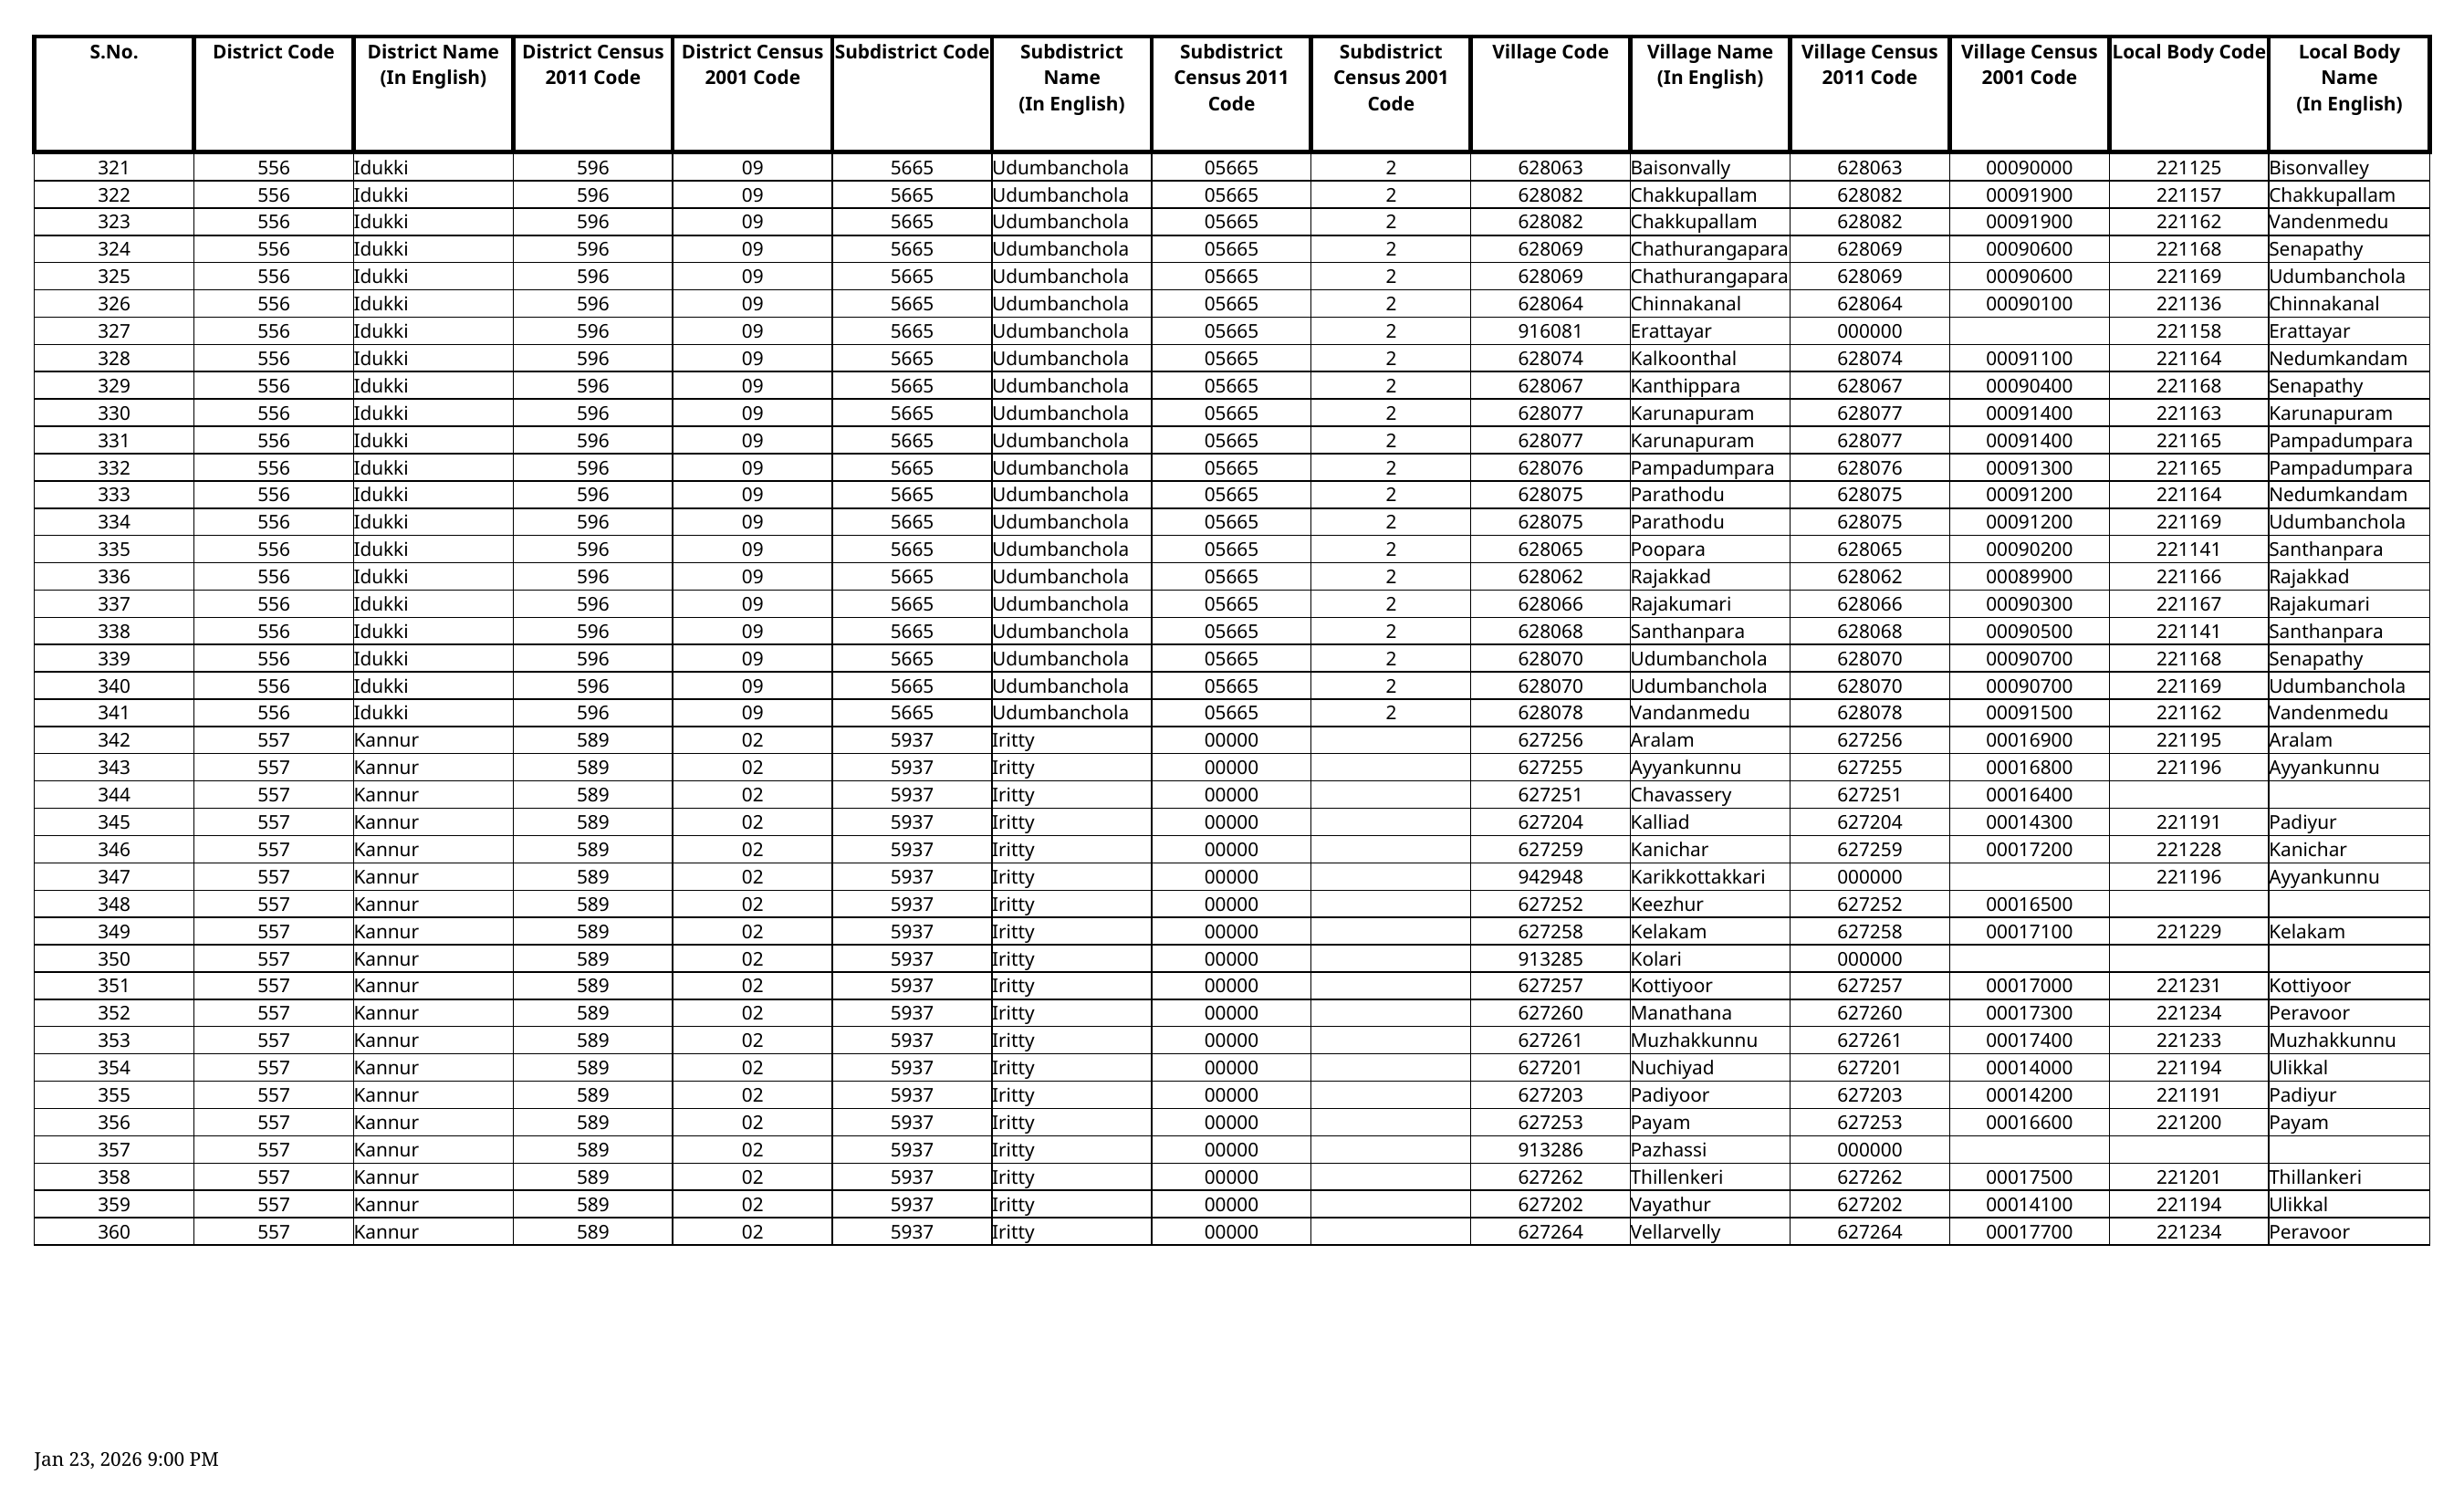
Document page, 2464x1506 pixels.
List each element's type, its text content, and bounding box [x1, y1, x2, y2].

table_cell 2 [1311, 345, 1470, 371]
table_cell 589 [514, 891, 672, 916]
table_header 324 [35, 236, 193, 262]
table_header 337 [35, 591, 193, 617]
table_header District Census 2001 Code [674, 38, 830, 150]
table_cell 2 [1311, 482, 1470, 507]
table_cell Nedumkandam [2270, 482, 2429, 507]
table_header 340 [35, 673, 193, 698]
table_cell 5937 [833, 946, 991, 971]
table_header 326 [35, 290, 193, 317]
table_cell 5937 [833, 1164, 991, 1189]
table_header 332 [35, 455, 193, 480]
table_cell [2110, 1136, 2268, 1162]
table_cell 5665 [833, 618, 991, 643]
table_header 360 [35, 1218, 193, 1244]
table_cell 628076 [1471, 455, 1630, 480]
table_cell 00000 [1153, 1164, 1310, 1189]
table_cell 596 [514, 509, 672, 535]
table_cell Thillankeri [2270, 1164, 2429, 1189]
table_cell Kannur [354, 1000, 513, 1026]
table_cell Thillenkeri [1631, 1164, 1790, 1189]
table_cell 221136 [2110, 290, 2268, 317]
table_cell 596 [514, 154, 672, 180]
table_cell 556 [194, 536, 353, 562]
table_cell 557 [194, 781, 353, 808]
table_cell 627261 [1471, 1027, 1630, 1053]
table_cell Erattayar [2270, 318, 2429, 344]
table_cell Udumbanchola [993, 400, 1151, 425]
table_cell Ayyankunnu [1631, 754, 1790, 780]
table_cell 596 [514, 536, 672, 562]
table_cell Kottiyoor [1631, 973, 1790, 999]
table_cell 09 [673, 154, 831, 180]
table_header 329 [35, 372, 193, 398]
table_cell 000000 [1791, 946, 1949, 971]
table_cell 589 [514, 946, 672, 971]
table_cell 557 [194, 1136, 353, 1162]
table_cell 221234 [2110, 1218, 2268, 1244]
table_cell 05665 [1153, 618, 1310, 643]
table_cell Kelakam [2270, 918, 2429, 944]
table_header Local Body Code [2112, 38, 2267, 150]
table_cell 556 [194, 400, 353, 425]
table_cell Udumbanchola [993, 209, 1151, 235]
table_cell 09 [673, 318, 831, 344]
table_cell 221163 [2110, 400, 2268, 425]
table_cell 09 [673, 563, 831, 590]
table_cell 627251 [1791, 781, 1949, 808]
table_cell 05665 [1153, 345, 1310, 371]
table_cell 556 [194, 700, 353, 726]
table_cell Iritty [993, 809, 1151, 835]
table_cell Idukki [354, 290, 513, 317]
table_cell 628075 [1791, 509, 1949, 535]
table_cell 00091200 [1950, 509, 2109, 535]
table_cell 5665 [833, 509, 991, 535]
table_header 336 [35, 563, 193, 590]
table_cell 02 [673, 1082, 831, 1108]
table_header 334 [35, 509, 193, 535]
table_cell 02 [673, 1109, 831, 1135]
table_cell 589 [514, 809, 672, 835]
table_cell 628077 [1791, 427, 1949, 453]
table_cell Kannur [354, 809, 513, 835]
table_cell 2 [1311, 563, 1470, 590]
table_header 355 [35, 1082, 193, 1108]
table_cell 09 [673, 673, 831, 698]
table_cell 09 [673, 400, 831, 425]
table_cell 589 [514, 1136, 672, 1162]
table_cell Parathodu [1631, 482, 1790, 507]
table_cell Rajakumari [1631, 591, 1790, 617]
table_cell Kottiyoor [2270, 973, 2429, 999]
table_cell 2 [1311, 509, 1470, 535]
table_cell [1311, 973, 1470, 999]
table_cell 00000 [1153, 863, 1310, 889]
table_header Local Body Name (In English) [2271, 38, 2427, 150]
table_cell Vellarvelly [1631, 1218, 1790, 1244]
table_cell Kanichar [2270, 836, 2429, 862]
table_cell 589 [514, 727, 672, 753]
table_cell Nuchiyad [1631, 1054, 1790, 1081]
table_cell Udumbanchola [993, 673, 1151, 698]
table_header District Code [196, 38, 351, 150]
table_cell 05665 [1153, 563, 1310, 590]
table_cell 221125 [2110, 154, 2268, 180]
table_cell Senapathy [2270, 236, 2429, 262]
table_cell 05665 [1153, 209, 1310, 235]
table_cell 221231 [2110, 973, 2268, 999]
table_cell Baisonvally [1631, 154, 1790, 180]
table_cell 556 [194, 455, 353, 480]
table_cell 596 [514, 372, 672, 398]
table_cell 00016500 [1950, 891, 2109, 916]
table_cell 00000 [1153, 1054, 1310, 1081]
table_cell 628062 [1791, 563, 1949, 590]
table_cell Chinnakanal [1631, 290, 1790, 317]
table_cell 556 [194, 563, 353, 590]
table_cell Kannur [354, 1136, 513, 1162]
table_cell [1311, 781, 1470, 808]
table_cell 5937 [833, 1000, 991, 1026]
table_cell 557 [194, 1027, 353, 1053]
table_cell 627257 [1791, 973, 1949, 999]
table_cell 627203 [1471, 1082, 1630, 1108]
table_cell Kannur [354, 727, 513, 753]
table_cell 589 [514, 1027, 672, 1053]
table_cell 09 [673, 182, 831, 207]
table_cell 556 [194, 372, 353, 398]
table_cell Kannur [354, 973, 513, 999]
table_cell 2 [1311, 154, 1470, 180]
table_cell 5665 [833, 673, 991, 698]
table_cell 00091900 [1950, 182, 2109, 207]
table_cell 221196 [2110, 863, 2268, 889]
table_header 342 [35, 727, 193, 753]
table_cell 628075 [1471, 509, 1630, 535]
table_cell 02 [673, 1054, 831, 1081]
table_cell 02 [673, 754, 831, 780]
table_cell 02 [673, 946, 831, 971]
table_header 357 [35, 1136, 193, 1162]
table_cell 221141 [2110, 618, 2268, 643]
table_cell 5937 [833, 727, 991, 753]
table_header 339 [35, 645, 193, 671]
table_cell 00000 [1153, 891, 1310, 916]
table_header S.No. [37, 38, 192, 150]
table_cell [1950, 863, 2109, 889]
table_cell 05665 [1153, 645, 1310, 671]
table_cell 596 [514, 591, 672, 617]
table_cell Udumbanchola [993, 618, 1151, 643]
table_cell Iritty [993, 727, 1151, 753]
table_cell 02 [673, 727, 831, 753]
table_cell Payam [2270, 1109, 2429, 1135]
table_cell Udumbanchola [993, 372, 1151, 398]
table_cell Santhanpara [1631, 618, 1790, 643]
table_header 349 [35, 918, 193, 944]
table_cell 000000 [1791, 863, 1949, 889]
table_cell 556 [194, 482, 353, 507]
table_header 345 [35, 809, 193, 835]
table_cell 221233 [2110, 1027, 2268, 1053]
table_cell 557 [194, 863, 353, 889]
table_cell [1311, 1218, 1470, 1244]
table_cell 596 [514, 345, 672, 371]
table_cell 2 [1311, 455, 1470, 480]
table_cell 221165 [2110, 427, 2268, 453]
table_cell Iritty [993, 1109, 1151, 1135]
table_cell Idukki [354, 318, 513, 344]
table_cell 5665 [833, 563, 991, 590]
table_header 353 [35, 1027, 193, 1053]
table_cell [2110, 891, 2268, 916]
table_cell 00091300 [1950, 455, 2109, 480]
table_cell 628074 [1471, 345, 1630, 371]
table_cell Peravoor [2270, 1000, 2429, 1026]
table_cell Iritty [993, 1218, 1151, 1244]
table_header 346 [35, 836, 193, 862]
table_cell 221191 [2110, 1082, 2268, 1108]
table_header Subdistrict Census 2001 Code [1313, 38, 1468, 150]
table_cell Iritty [993, 1054, 1151, 1081]
table_cell 627204 [1471, 809, 1630, 835]
table_cell 00000 [1153, 918, 1310, 944]
table_cell 221201 [2110, 1164, 2268, 1189]
table_cell Idukki [354, 591, 513, 617]
table_cell 05665 [1153, 318, 1310, 344]
table_cell Ayyankunnu [2270, 754, 2429, 780]
table_cell Kannur [354, 1218, 513, 1244]
table_cell 627253 [1471, 1109, 1630, 1135]
table_cell 628062 [1471, 563, 1630, 590]
table_cell 589 [514, 1218, 672, 1244]
table_cell 557 [194, 1164, 353, 1189]
table_cell 00090700 [1950, 645, 2109, 671]
table_cell 09 [673, 645, 831, 671]
table_cell 627255 [1471, 754, 1630, 780]
table_cell Padiyoor [1631, 1082, 1790, 1108]
table_cell [1311, 891, 1470, 916]
table_cell Udumbanchola [993, 182, 1151, 207]
table_cell 556 [194, 509, 353, 535]
table_cell 05665 [1153, 154, 1310, 180]
table_cell Iritty [993, 918, 1151, 944]
table_header Subdistrict Code [834, 38, 990, 150]
table_cell 5665 [833, 372, 991, 398]
table_cell 02 [673, 836, 831, 862]
table_cell 00014100 [1950, 1191, 2109, 1217]
table_cell 5937 [833, 918, 991, 944]
table_cell Idukki [354, 673, 513, 698]
table_cell 09 [673, 591, 831, 617]
table_cell 627258 [1471, 918, 1630, 944]
table_cell 627260 [1791, 1000, 1949, 1026]
table_cell 557 [194, 973, 353, 999]
table_cell Iritty [993, 754, 1151, 780]
table_cell 627264 [1471, 1218, 1630, 1244]
table_cell Idukki [354, 263, 513, 289]
table_cell 05665 [1153, 455, 1310, 480]
table_cell 5665 [833, 236, 991, 262]
table_header Village Census 2011 Code [1792, 38, 1947, 150]
table_cell Bisonvalley [2270, 154, 2429, 180]
table_cell 5937 [833, 1136, 991, 1162]
table_cell 596 [514, 182, 672, 207]
table_cell 00000 [1153, 1027, 1310, 1053]
table_cell 00091200 [1950, 482, 2109, 507]
table_cell Santhanpara [2270, 618, 2429, 643]
table_header 351 [35, 973, 193, 999]
table_cell Iritty [993, 781, 1151, 808]
table_cell 05665 [1153, 427, 1310, 453]
table_cell 628066 [1791, 591, 1949, 617]
table_cell 589 [514, 863, 672, 889]
table_cell 556 [194, 209, 353, 235]
table_cell 2 [1311, 372, 1470, 398]
table_cell Aralam [2270, 727, 2429, 753]
table_cell [2270, 946, 2429, 971]
table_cell Vayathur [1631, 1191, 1790, 1217]
table_cell 913286 [1471, 1136, 1630, 1162]
table_cell Muzhakkunnu [2270, 1027, 2429, 1053]
table_cell 627256 [1471, 727, 1630, 753]
table_cell Kannur [354, 1082, 513, 1108]
table_cell Ayyankunnu [2270, 863, 2429, 889]
table_cell 221157 [2110, 182, 2268, 207]
table_header 354 [35, 1054, 193, 1081]
table_cell [1311, 1109, 1470, 1135]
table_cell 221169 [2110, 263, 2268, 289]
table_cell 05665 [1153, 263, 1310, 289]
table_cell Nedumkandam [2270, 345, 2429, 371]
table_cell Idukki [354, 209, 513, 235]
table_cell 596 [514, 290, 672, 317]
table_cell Udumbanchola [2270, 263, 2429, 289]
table_cell [1311, 1191, 1470, 1217]
table_cell Iritty [993, 1136, 1151, 1162]
table_cell Vandenmedu [2270, 209, 2429, 235]
table_cell 596 [514, 673, 672, 698]
table_cell Chakkupallam [1631, 209, 1790, 235]
table_cell 589 [514, 754, 672, 780]
table_header Subdistrict Census 2011 Code [1154, 38, 1309, 150]
table_cell 556 [194, 427, 353, 453]
table_cell 221169 [2110, 673, 2268, 698]
table_cell Idukki [354, 455, 513, 480]
table_cell 09 [673, 209, 831, 235]
table_cell 09 [673, 236, 831, 262]
table_cell Karunapuram [1631, 427, 1790, 453]
table_cell Udumbanchola [993, 427, 1151, 453]
table_cell 221168 [2110, 372, 2268, 398]
table_header 338 [35, 618, 193, 643]
table_cell 00017300 [1950, 1000, 2109, 1026]
table_cell 556 [194, 182, 353, 207]
table_cell 556 [194, 591, 353, 617]
table_cell 00090100 [1950, 290, 2109, 317]
table_cell 221229 [2110, 918, 2268, 944]
table_header 344 [35, 781, 193, 808]
table_cell 221167 [2110, 591, 2268, 617]
table_cell 5665 [833, 400, 991, 425]
table_cell 00000 [1153, 1082, 1310, 1108]
table_cell 09 [673, 482, 831, 507]
table_cell 05665 [1153, 536, 1310, 562]
table_cell 5937 [833, 809, 991, 835]
table_header 325 [35, 263, 193, 289]
table_cell 5665 [833, 209, 991, 235]
table_cell 627204 [1791, 809, 1949, 835]
table_cell 02 [673, 1164, 831, 1189]
table_cell 5937 [833, 1054, 991, 1081]
table_cell 00016800 [1950, 754, 2109, 780]
table_cell 000000 [1791, 1136, 1949, 1162]
table_cell Karikkottakkari [1631, 863, 1790, 889]
table_cell Chakkupallam [2270, 182, 2429, 207]
table_cell 221194 [2110, 1054, 2268, 1081]
table_cell 628063 [1471, 154, 1630, 180]
table_cell Peravoor [2270, 1218, 2429, 1244]
table_cell 00091100 [1950, 345, 2109, 371]
table_header 348 [35, 891, 193, 916]
table_cell 557 [194, 809, 353, 835]
table_cell 5937 [833, 1218, 991, 1244]
table_cell 627202 [1791, 1191, 1949, 1217]
table_cell Udumbanchola [1631, 645, 1790, 671]
table_cell 627252 [1791, 891, 1949, 916]
table_cell 09 [673, 509, 831, 535]
table_cell Kannur [354, 1191, 513, 1217]
table_header 352 [35, 1000, 193, 1026]
table_cell Manathana [1631, 1000, 1790, 1026]
table_cell 00090600 [1950, 236, 2109, 262]
table_cell Idukki [354, 645, 513, 671]
table_cell 628070 [1791, 645, 1949, 671]
table_cell 05665 [1153, 673, 1310, 698]
table_cell 628077 [1471, 427, 1630, 453]
table_cell 5665 [833, 263, 991, 289]
table_cell Parathodu [1631, 509, 1790, 535]
table_cell [1311, 1027, 1470, 1053]
table_cell Kolari [1631, 946, 1790, 971]
table_cell 2 [1311, 290, 1470, 317]
table_header 331 [35, 427, 193, 453]
table_cell 628065 [1791, 536, 1949, 562]
table_cell [2110, 946, 2268, 971]
table_cell [2270, 891, 2429, 916]
table_header 328 [35, 345, 193, 371]
table_cell 556 [194, 290, 353, 317]
table_cell 5937 [833, 781, 991, 808]
table_cell 5937 [833, 836, 991, 862]
table_cell 00000 [1153, 1136, 1310, 1162]
table_cell 628069 [1791, 236, 1949, 262]
table_cell [1311, 1164, 1470, 1189]
table_cell 09 [673, 263, 831, 289]
table_cell 556 [194, 154, 353, 180]
table_cell 557 [194, 918, 353, 944]
table_cell 00000 [1153, 1000, 1310, 1026]
table_cell 221169 [2110, 509, 2268, 535]
table_cell 00090700 [1950, 673, 2109, 698]
table_cell Idukki [354, 345, 513, 371]
table_cell 00091400 [1950, 400, 2109, 425]
table_cell 596 [514, 400, 672, 425]
table_cell 02 [673, 1000, 831, 1026]
table_cell Poopara [1631, 536, 1790, 562]
table_cell 221168 [2110, 236, 2268, 262]
table_cell 221158 [2110, 318, 2268, 344]
table_cell 221200 [2110, 1109, 2268, 1135]
table_header Village Census 2001 Code [1952, 38, 2107, 150]
table_cell 589 [514, 1082, 672, 1108]
table_cell Pazhassi [1631, 1136, 1790, 1162]
table_cell 5665 [833, 318, 991, 344]
table_cell Iritty [993, 1000, 1151, 1026]
table_cell Udumbanchola [993, 318, 1151, 344]
table_cell Rajakumari [2270, 591, 2429, 617]
table_cell 00014200 [1950, 1082, 2109, 1108]
table_cell 221166 [2110, 563, 2268, 590]
table_cell 5665 [833, 645, 991, 671]
table_cell Ulikkal [2270, 1191, 2429, 1217]
table_cell 628078 [1791, 700, 1949, 726]
table_cell 596 [514, 318, 672, 344]
table_cell 05665 [1153, 182, 1310, 207]
table_cell 589 [514, 1109, 672, 1135]
table_cell Udumbanchola [993, 591, 1151, 617]
table_cell 628067 [1791, 372, 1949, 398]
table_cell 5665 [833, 290, 991, 317]
table_cell Udumbanchola [2270, 509, 2429, 535]
table_cell [1950, 946, 2109, 971]
table_cell Idukki [354, 700, 513, 726]
table_cell 5937 [833, 1191, 991, 1217]
table_cell Padiyur [2270, 1082, 2429, 1108]
table_cell 557 [194, 1000, 353, 1026]
table_cell 557 [194, 836, 353, 862]
table_cell 00000 [1153, 836, 1310, 862]
table_cell Pampadumpara [1631, 455, 1790, 480]
table_cell 942948 [1471, 863, 1630, 889]
table_cell 556 [194, 263, 353, 289]
table_cell 00017500 [1950, 1164, 2109, 1189]
table_cell 2 [1311, 400, 1470, 425]
table_cell Karunapuram [2270, 400, 2429, 425]
table_header 321 [35, 154, 193, 180]
table_header Subdistrict Name (In English) [994, 38, 1150, 150]
table_cell 557 [194, 1054, 353, 1081]
table_cell 00000 [1153, 809, 1310, 835]
table_cell Kannur [354, 946, 513, 971]
table_cell 02 [673, 809, 831, 835]
table_cell 628082 [1471, 209, 1630, 235]
table_cell 627264 [1791, 1218, 1949, 1244]
table_cell 627261 [1791, 1027, 1949, 1053]
table_cell 627251 [1471, 781, 1630, 808]
table_cell 221162 [2110, 209, 2268, 235]
table_cell 02 [673, 781, 831, 808]
table_cell 589 [514, 973, 672, 999]
table_cell 2 [1311, 591, 1470, 617]
table_cell 2 [1311, 182, 1470, 207]
table_cell 589 [514, 781, 672, 808]
table_cell 2 [1311, 536, 1470, 562]
table_cell Idukki [354, 427, 513, 453]
table_cell 02 [673, 1191, 831, 1217]
table_cell 628068 [1791, 618, 1949, 643]
table_cell 628078 [1471, 700, 1630, 726]
table_cell Kannur [354, 918, 513, 944]
table_cell 557 [194, 1218, 353, 1244]
table_cell 557 [194, 727, 353, 753]
table_header District Census 2011 Code [516, 38, 671, 150]
table_cell Chavassery [1631, 781, 1790, 808]
table_header 358 [35, 1164, 193, 1189]
table_cell 628075 [1791, 482, 1949, 507]
table_cell 628064 [1471, 290, 1630, 317]
table_cell Chathurangapara [1631, 263, 1790, 289]
table_cell Udumbanchola [993, 700, 1151, 726]
table_cell 5937 [833, 973, 991, 999]
table_cell 02 [673, 918, 831, 944]
table_cell 00000 [1153, 946, 1310, 971]
table_cell 557 [194, 946, 353, 971]
table_cell 628070 [1471, 673, 1630, 698]
table_cell Udumbanchola [993, 509, 1151, 535]
table_cell 628067 [1471, 372, 1630, 398]
table_cell 09 [673, 427, 831, 453]
table_cell 00014000 [1950, 1054, 2109, 1081]
table_cell Udumbanchola [1631, 673, 1790, 698]
table_cell Padiyur [2270, 809, 2429, 835]
table_cell 00000 [1153, 1109, 1310, 1135]
table_cell 627257 [1471, 973, 1630, 999]
table_cell 628082 [1471, 182, 1630, 207]
table_cell Kannur [354, 891, 513, 916]
table_cell Iritty [993, 946, 1151, 971]
table_cell 556 [194, 236, 353, 262]
table_cell 628069 [1471, 236, 1630, 262]
table_cell 556 [194, 318, 353, 344]
table_cell Chakkupallam [1631, 182, 1790, 207]
table_cell 00090500 [1950, 618, 2109, 643]
table_cell 5665 [833, 455, 991, 480]
table_cell 5665 [833, 345, 991, 371]
table_cell 5937 [833, 754, 991, 780]
table_cell 628068 [1471, 618, 1630, 643]
table_cell Udumbanchola [993, 455, 1151, 480]
table_cell 596 [514, 455, 672, 480]
table_cell 557 [194, 1109, 353, 1135]
table_cell 627256 [1791, 727, 1949, 753]
table_cell Vandenmedu [2270, 700, 2429, 726]
table_cell 221168 [2110, 645, 2268, 671]
table_cell Idukki [354, 236, 513, 262]
table_cell 00016600 [1950, 1109, 2109, 1135]
table_cell 2 [1311, 645, 1470, 671]
table_cell [1311, 836, 1470, 862]
table_cell Idukki [354, 400, 513, 425]
table_cell Udumbanchola [993, 290, 1151, 317]
table_cell 589 [514, 836, 672, 862]
table_cell [1950, 1136, 2109, 1162]
table_cell 2 [1311, 618, 1470, 643]
table_cell 221191 [2110, 809, 2268, 835]
table_cell 00000 [1153, 754, 1310, 780]
table_cell 00000 [1153, 1191, 1310, 1217]
table_cell Keezhur [1631, 891, 1790, 916]
table_cell 00017700 [1950, 1218, 2109, 1244]
table_cell 628070 [1791, 673, 1949, 698]
table_cell 5665 [833, 427, 991, 453]
table_cell 00090300 [1950, 591, 2109, 617]
table_cell [2270, 781, 2429, 808]
table_cell 00091900 [1950, 209, 2109, 235]
table_cell 02 [673, 891, 831, 916]
table_cell 00090200 [1950, 536, 2109, 562]
table_cell 5937 [833, 891, 991, 916]
table_cell 05665 [1153, 482, 1310, 507]
table_header 341 [35, 700, 193, 726]
table_cell 628069 [1791, 263, 1949, 289]
table_cell Kannur [354, 781, 513, 808]
table_cell 589 [514, 1191, 672, 1217]
table_header Village Name (In English) [1633, 38, 1788, 150]
table_cell [1311, 946, 1470, 971]
table_cell 00000 [1153, 781, 1310, 808]
table_cell 09 [673, 372, 831, 398]
table_cell 221195 [2110, 727, 2268, 753]
table_cell Iritty [993, 973, 1151, 999]
table_cell 628077 [1471, 400, 1630, 425]
table_cell 2 [1311, 263, 1470, 289]
table_cell 00090600 [1950, 263, 2109, 289]
table_cell 589 [514, 918, 672, 944]
table_cell 589 [514, 1000, 672, 1026]
table_cell [1311, 727, 1470, 753]
table_cell 628063 [1791, 154, 1949, 180]
table_header Village Code [1473, 38, 1628, 150]
table_header 333 [35, 482, 193, 507]
table_cell Iritty [993, 1191, 1151, 1217]
table_cell 05665 [1153, 509, 1310, 535]
table_cell Rajakkad [1631, 563, 1790, 590]
table_cell [1311, 1136, 1470, 1162]
table_cell [1311, 809, 1470, 835]
table_header 335 [35, 536, 193, 562]
table_cell 627202 [1471, 1191, 1630, 1217]
table_cell 627253 [1791, 1109, 1949, 1135]
table_cell 00014300 [1950, 809, 2109, 835]
table_cell 557 [194, 1082, 353, 1108]
table_cell 557 [194, 754, 353, 780]
table_cell Udumbanchola [993, 236, 1151, 262]
table_cell 00016400 [1950, 781, 2109, 808]
table_cell [2110, 781, 2268, 808]
table_cell 00089900 [1950, 563, 2109, 590]
table_cell 5937 [833, 1109, 991, 1135]
table_cell Idukki [354, 509, 513, 535]
table_cell 00091400 [1950, 427, 2109, 453]
table_cell 628064 [1791, 290, 1949, 317]
table_cell 05665 [1153, 400, 1310, 425]
table_cell 00000 [1153, 727, 1310, 753]
table_cell Kalkoonthal [1631, 345, 1790, 371]
table_cell 221196 [2110, 754, 2268, 780]
table_cell Kelakam [1631, 918, 1790, 944]
table_cell 02 [673, 1027, 831, 1053]
table_cell 221234 [2110, 1000, 2268, 1026]
table_cell 627258 [1791, 918, 1949, 944]
table_cell 596 [514, 645, 672, 671]
table_cell Senapathy [2270, 645, 2429, 671]
table_cell Udumbanchola [2270, 673, 2429, 698]
table_cell Iritty [993, 891, 1151, 916]
table_cell [1311, 863, 1470, 889]
table_cell 02 [673, 1136, 831, 1162]
table_cell Iritty [993, 1027, 1151, 1053]
table_cell Kannur [354, 754, 513, 780]
table_cell 596 [514, 236, 672, 262]
table_cell 2 [1311, 236, 1470, 262]
table_header 327 [35, 318, 193, 344]
table_cell Kannur [354, 863, 513, 889]
table_cell 09 [673, 618, 831, 643]
table_cell 628076 [1791, 455, 1949, 480]
table_header 330 [35, 400, 193, 425]
table_cell 5665 [833, 591, 991, 617]
table_cell 627260 [1471, 1000, 1630, 1026]
table_cell Payam [1631, 1109, 1790, 1135]
table_cell Udumbanchola [993, 263, 1151, 289]
table_cell Kannur [354, 1109, 513, 1135]
table_cell 221164 [2110, 482, 2268, 507]
table_cell [1311, 918, 1470, 944]
table_cell Iritty [993, 1082, 1151, 1108]
table_cell Pampadumpara [2270, 427, 2429, 453]
table_cell Udumbanchola [993, 536, 1151, 562]
table_cell 5665 [833, 482, 991, 507]
table_cell 221228 [2110, 836, 2268, 862]
table_cell Senapathy [2270, 372, 2429, 398]
table_cell Santhanpara [2270, 536, 2429, 562]
table_cell 557 [194, 1191, 353, 1217]
table_cell 5665 [833, 536, 991, 562]
table_cell 556 [194, 673, 353, 698]
table_header 323 [35, 209, 193, 235]
table_cell 09 [673, 700, 831, 726]
table_header 343 [35, 754, 193, 780]
table_cell 000000 [1791, 318, 1949, 344]
table_cell Udumbanchola [993, 645, 1151, 671]
table_cell Idukki [354, 618, 513, 643]
table_cell 221164 [2110, 345, 2268, 371]
table_cell Chinnakanal [2270, 290, 2429, 317]
table_cell 628065 [1471, 536, 1630, 562]
table_cell Kannur [354, 1054, 513, 1081]
table_cell Erattayar [1631, 318, 1790, 344]
table_cell Vandanmedu [1631, 700, 1790, 726]
table_cell 556 [194, 618, 353, 643]
table_cell Muzhakkunnu [1631, 1027, 1790, 1053]
table_cell 627262 [1471, 1164, 1630, 1189]
table_cell Kanthippara [1631, 372, 1790, 398]
table_cell Rajakkad [2270, 563, 2429, 590]
table_cell 5937 [833, 1082, 991, 1108]
table_cell 628082 [1791, 182, 1949, 207]
table_cell 5665 [833, 154, 991, 180]
table_cell 00017100 [1950, 918, 2109, 944]
table_header 347 [35, 863, 193, 889]
table_cell Iritty [993, 836, 1151, 862]
table_cell 628070 [1471, 645, 1630, 671]
table_cell 5937 [833, 863, 991, 889]
table_cell 2 [1311, 673, 1470, 698]
table_cell Kannur [354, 836, 513, 862]
table_cell Kannur [354, 1164, 513, 1189]
table_cell Idukki [354, 372, 513, 398]
table_cell 627262 [1791, 1164, 1949, 1189]
table_cell 628082 [1791, 209, 1949, 235]
table_cell 02 [673, 1218, 831, 1244]
table_cell Ulikkal [2270, 1054, 2429, 1081]
table_cell Udumbanchola [993, 345, 1151, 371]
table_cell 557 [194, 891, 353, 916]
table_cell 589 [514, 1054, 672, 1081]
table_cell 627203 [1791, 1082, 1949, 1108]
table_cell 5937 [833, 1027, 991, 1053]
table_cell 627255 [1791, 754, 1949, 780]
table_cell 00091500 [1950, 700, 2109, 726]
table_cell 2 [1311, 318, 1470, 344]
table_cell 00000 [1153, 973, 1310, 999]
table_cell Kannur [354, 1027, 513, 1053]
table_cell 05665 [1153, 236, 1310, 262]
table_cell 627259 [1791, 836, 1949, 862]
table_cell 628066 [1471, 591, 1630, 617]
table_cell 596 [514, 427, 672, 453]
table_header District Name (In English) [356, 38, 511, 150]
table_cell 00090000 [1950, 154, 2109, 180]
table_cell 00017200 [1950, 836, 2109, 862]
table_cell 221165 [2110, 455, 2268, 480]
table_cell 596 [514, 563, 672, 590]
table_cell 221141 [2110, 536, 2268, 562]
table_cell 00017000 [1950, 973, 2109, 999]
table_cell Kalliad [1631, 809, 1790, 835]
table_cell 02 [673, 973, 831, 999]
table_cell 596 [514, 263, 672, 289]
table_cell 2 [1311, 700, 1470, 726]
table_cell 09 [673, 290, 831, 317]
table_cell 913285 [1471, 946, 1630, 971]
table_cell Idukki [354, 154, 513, 180]
table_cell 2 [1311, 427, 1470, 453]
table_cell 627259 [1471, 836, 1630, 862]
table_cell Udumbanchola [993, 563, 1151, 590]
table_cell 916081 [1471, 318, 1630, 344]
table_header 356 [35, 1109, 193, 1135]
table_cell 221162 [2110, 700, 2268, 726]
table_header 359 [35, 1191, 193, 1217]
table_cell 628074 [1791, 345, 1949, 371]
table_cell Udumbanchola [993, 482, 1151, 507]
table_cell [1311, 1000, 1470, 1026]
table_cell 627201 [1791, 1054, 1949, 1081]
table_cell [1311, 1054, 1470, 1081]
table_cell Iritty [993, 1164, 1151, 1189]
table_cell 596 [514, 700, 672, 726]
table_cell 596 [514, 618, 672, 643]
table_cell 09 [673, 536, 831, 562]
table_cell 00016900 [1950, 727, 2109, 753]
table_cell 05665 [1153, 700, 1310, 726]
table_cell Pampadumpara [2270, 455, 2429, 480]
table_cell 5665 [833, 700, 991, 726]
table_cell Udumbanchola [993, 154, 1151, 180]
table_cell 221194 [2110, 1191, 2268, 1217]
table_cell 00000 [1153, 1218, 1310, 1244]
table_cell 09 [673, 455, 831, 480]
table_header 350 [35, 946, 193, 971]
table_cell 05665 [1153, 591, 1310, 617]
table_cell 556 [194, 645, 353, 671]
table_cell Aralam [1631, 727, 1790, 753]
table_cell 628075 [1471, 482, 1630, 507]
table_cell 05665 [1153, 372, 1310, 398]
table_cell [2270, 1136, 2429, 1162]
table_cell Iritty [993, 863, 1151, 889]
table_cell 02 [673, 863, 831, 889]
table_cell 628069 [1471, 263, 1630, 289]
table_cell Idukki [354, 536, 513, 562]
table_cell 556 [194, 345, 353, 371]
table_cell Idukki [354, 563, 513, 590]
table_cell 589 [514, 1164, 672, 1189]
table_cell Karunapuram [1631, 400, 1790, 425]
table_cell [1311, 754, 1470, 780]
table_cell 596 [514, 209, 672, 235]
table_cell 00017400 [1950, 1027, 2109, 1053]
table_header 322 [35, 182, 193, 207]
table_cell Kanichar [1631, 836, 1790, 862]
table_cell 628077 [1791, 400, 1949, 425]
table_cell 05665 [1153, 290, 1310, 317]
table_cell Idukki [354, 482, 513, 507]
table_cell 00090400 [1950, 372, 2109, 398]
table_cell Chathurangapara [1631, 236, 1790, 262]
table_cell 09 [673, 345, 831, 371]
table_cell [1311, 1082, 1470, 1108]
table_cell 627201 [1471, 1054, 1630, 1081]
table_cell 627252 [1471, 891, 1630, 916]
table_cell [1950, 318, 2109, 344]
table_cell Idukki [354, 182, 513, 207]
table_cell 5665 [833, 182, 991, 207]
table_cell 596 [514, 482, 672, 507]
table_cell 2 [1311, 209, 1470, 235]
